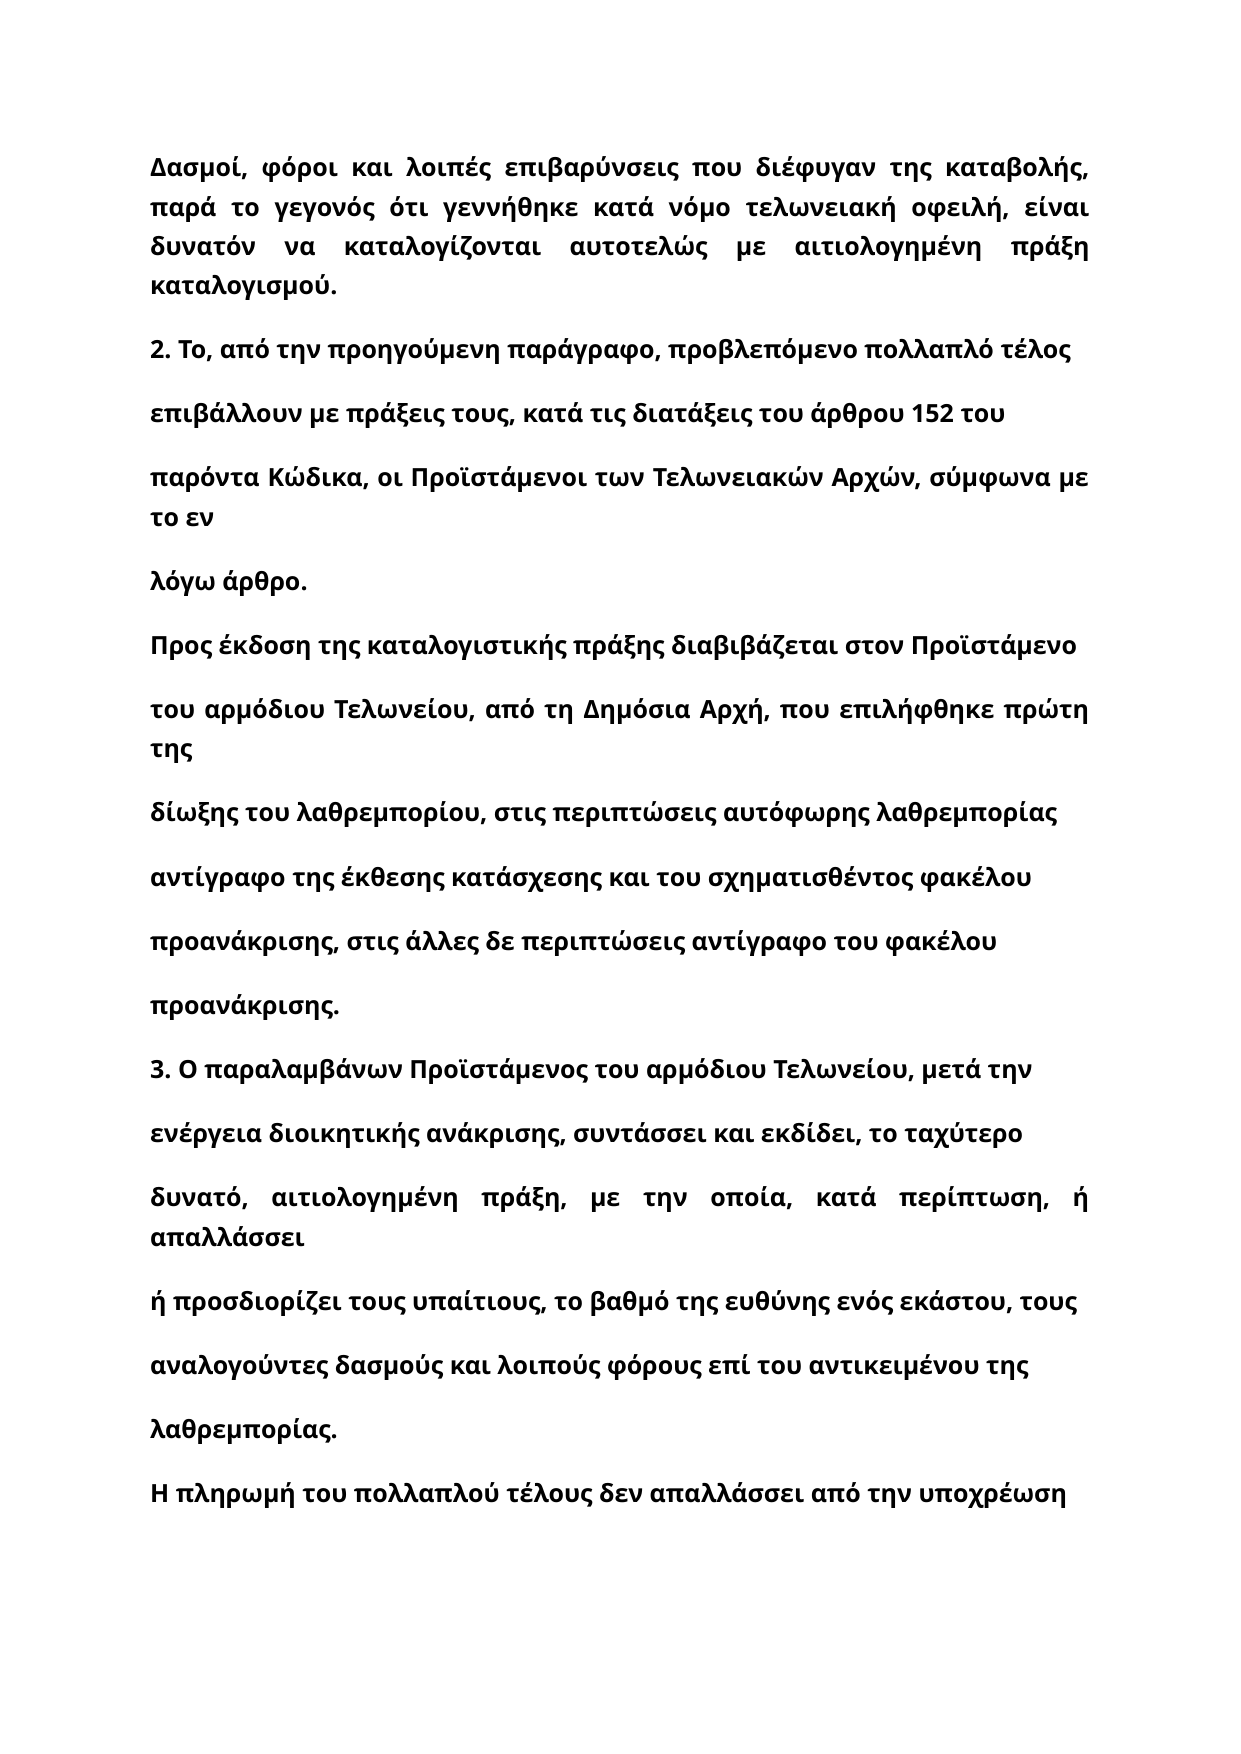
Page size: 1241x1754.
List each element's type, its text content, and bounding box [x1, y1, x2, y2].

text παρόντα Κώδικα, οι Προϊστάμενοι των Τελωνειακών Αρχών, σύμφωνα με το εν [150, 460, 1090, 533]
text δυνατό, αιτιολογημένη πράξη, με την οποία, κατά περίπτωση, ή απαλλάσσει [150, 1180, 1090, 1253]
text προανάκρισης, στις άλλες δε περιπτώσεις αντίγραφο του φακέλου [150, 923, 1090, 957]
text αναλογούντες δασμούς και λοιπούς φόρους επί του αντικειμένου της [150, 1347, 1090, 1382]
text Δασμοί, φόροι και λοιπές επιβαρύνσεις που διέφυγαν της καταβολής, παρά το γεγονός ότι γεννήθηκε κατά νόμο τελωνειακή οφειλή, είναι δυνατόν να καταλογίζονται αυτοτελώς με αιτιολογημένη πράξη καταλογισμού. [150, 150, 1090, 302]
text λαθρεμπορίας. [150, 1412, 1090, 1446]
text λόγω άρθρο. [150, 563, 1090, 597]
text προανάκρισης. [150, 987, 1090, 1022]
text ενέργεια διοικητικής ανάκρισης, συντάσσει και εκδίδει, το ταχύτερο [150, 1116, 1090, 1150]
text αντίγραφο της έκθεσης κατάσχεσης και του σχηματισθέντος φακέλου [150, 859, 1090, 893]
text του αρμόδιου Τελωνείου, από τη Δημόσια Αρχή, που επιλήφθηκε πρώτη της [150, 692, 1090, 765]
text ή προσδιορίζει τους υπαίτιους, το βαθμό της ευθύνης ενός εκάστου, τους [150, 1283, 1090, 1317]
text Η πληρωμή του πολλαπλού τέλους δεν απαλλάσσει από την υποχρέωση [150, 1476, 1090, 1510]
text επιβάλλουν με πράξεις τους, κατά τις διατάξεις του άρθρου 152 του [150, 396, 1090, 430]
text δίωξης του λαθρεμπορίου, στις περιπτώσεις αυτόφωρης λαθρεμπορίας [150, 795, 1090, 829]
text 3. Ο παραλαμβάνων Προϊστάμενος του αρμόδιου Τελωνείου, μετά την [150, 1052, 1090, 1086]
text Προς έκδοση της καταλογιστικής πράξης διαβιβάζεται στον Προϊστάμενο [150, 627, 1090, 662]
text 2. Το, από την προηγούμενη παράγραφο, προβλεπόμενο πολλαπλό τέλος [150, 332, 1090, 366]
